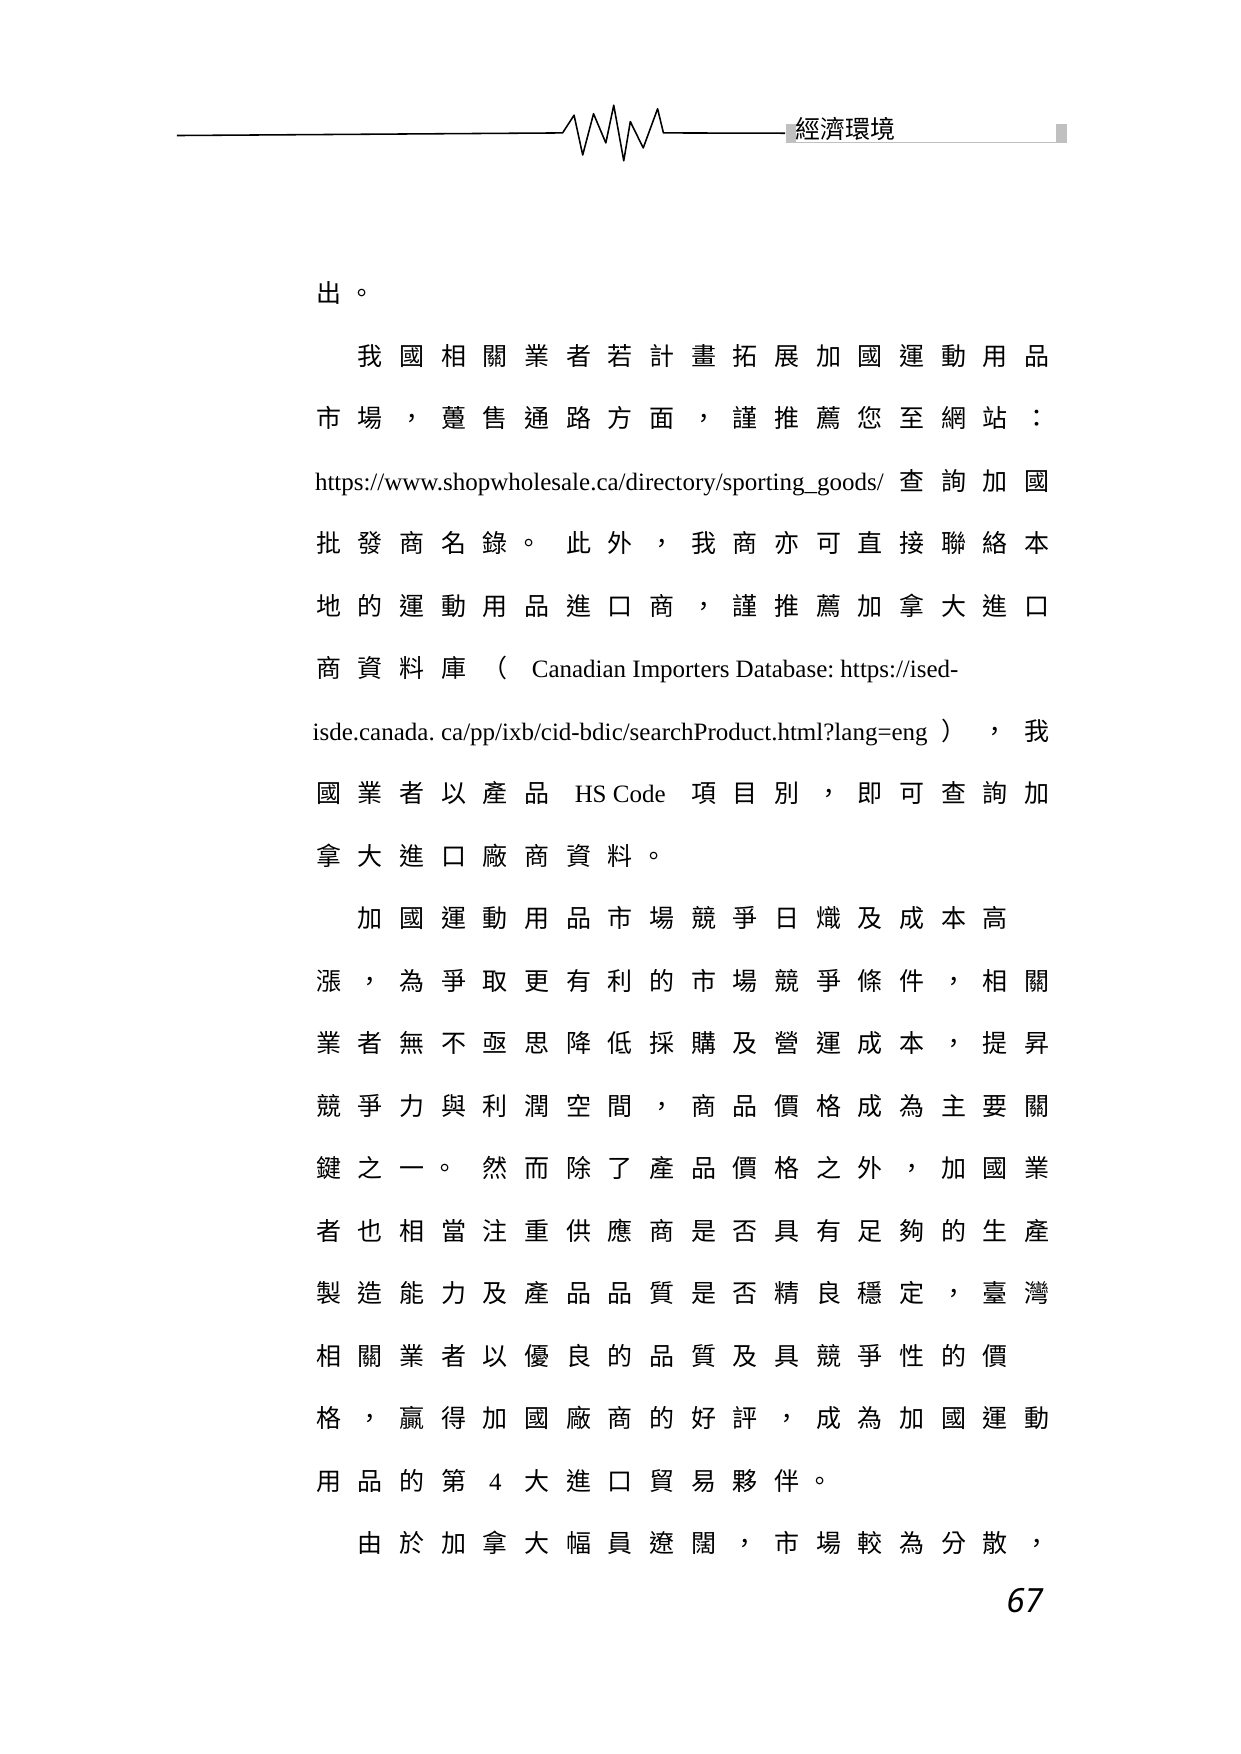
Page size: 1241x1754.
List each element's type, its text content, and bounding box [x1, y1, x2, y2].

text 加國運動用品市場競爭日熾及成本高漲，為爭取更有利的市場競爭條件，相關業者無不亟思降低採購及營運成本，提昇競爭力與利潤空間，商品價格成為主要關鍵之一。然而除了產品價格之外，加國業者也相當注重供應商是否具有足夠的生產製造能力及產品品質是否精良穩定，臺灣相關業者以優良的品質及具競爭性的價格，贏得加國廠商的好評，成為加國運動用品的第4大進口貿易夥伴。 [281, 875, 1058, 1500]
text 我國相關業者若計畫拓展加國運動用品市場，躉售通路方面，謹推薦您至網站：https://www.shopwholesale.ca/directory/sporting_goods/查詢加國批發商名錄。此外，我商亦可直接聯絡本地的運動用品進口商，謹推薦加拿大進口商資料庫（Canadian Importers Database: https://ised-isde.canada. ca/pp/ixb/cid-bdic/searchProduct.html?lang=eng），我國業者以產品HS Code項目別，即可查詢加拿大進口廠商資料。 [281, 313, 1058, 875]
text 由於加拿大幅員遼闊，市場較為分散， [281, 1500, 1058, 1563]
text 出。 [281, 250, 1058, 313]
